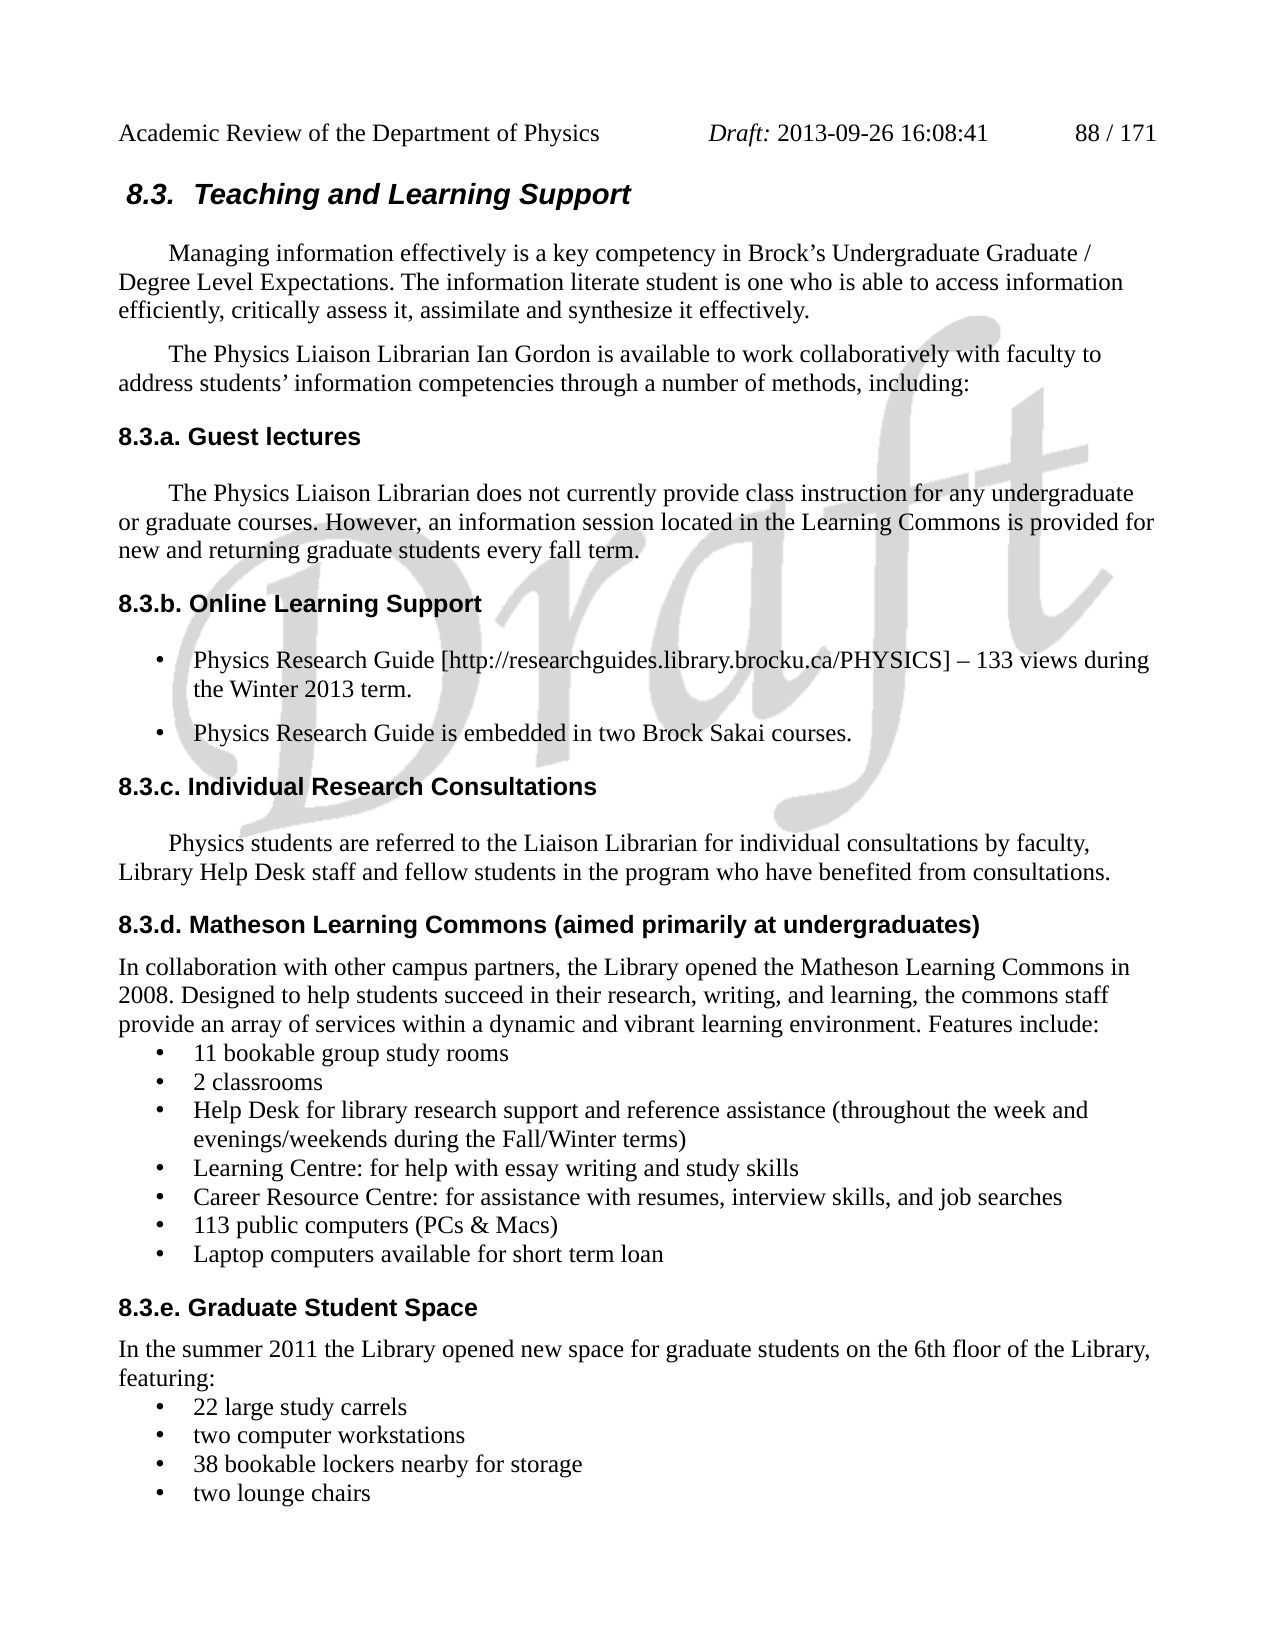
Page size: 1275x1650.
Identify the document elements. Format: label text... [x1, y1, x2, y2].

text The Physics Liaison Librarian does not currently provide class instruction for any undergraduate or graduate courses. However, an information session located in the Learning Commons is provided for new and returning graduate students every fall term. [118, 478, 1157, 564]
picture [118, 1322, 1157, 1334]
text Managing information effectively is a key competency in Brock’s Undergraduate Graduate / Degree Level Expectations. The information literate student is one who is able to access information efficiently, critically assess it, assimilate and synthesize it effectively. [118, 238, 1157, 324]
picture [118, 210, 1157, 238]
list Physics Research Guide [http://researchguides.library.brocku.ca/PHYSICS] – 133 views during the Winter 2013 term. [156, 645, 1157, 703]
subtitle Guest lectures [118, 422, 1157, 450]
subtitle Online Learning Support [118, 589, 1157, 618]
picture [118, 397, 1157, 422]
picture [118, 324, 1157, 339]
list Learning Centre: for help with essay writing and study skills [156, 1153, 1157, 1182]
picture [118, 800, 1157, 828]
picture [118, 118, 1157, 177]
list Career Resource Centre: for assistance with resumes, interview skills, and job searches [156, 1182, 1157, 1210]
list 22 large study carrels [156, 1392, 1157, 1420]
text In collaboration with other campus partners, the Library opened the Matheson Learning Commons in 2008. Designed to help students succeed in their research, writing, and learning, the commons staff provide an array of services within a dynamic and vibrant learning environment. Features include: [118, 952, 1157, 1038]
picture [118, 564, 1157, 589]
picture [118, 1392, 1157, 1532]
text Physics students are referred to the Liaison Librarian for individual consultations by faculty, Library Help Desk staff and fellow students in the program who have benefited from consultations. [118, 828, 1157, 885]
text In the summer 2011 the Library opened new space for graduate students on the 6th floor of the Library, featuring: [118, 1334, 1157, 1392]
list 2 classrooms [156, 1067, 1157, 1095]
picture [118, 450, 1157, 478]
list 38 bookable lockers nearby for storage [156, 1449, 1157, 1478]
list 113 public computers (PCs & Macs) [156, 1210, 1157, 1239]
text The Physics Liaison Librarian Ian Gordon is available to work collaboratively with faculty to address students’ information competencies through a number of methods, including: [118, 339, 1157, 397]
picture [118, 1038, 1157, 1293]
list two lounge chairs [156, 1478, 1157, 1507]
picture [118, 939, 1157, 952]
subtitle Teaching and Learning Support [118, 177, 1157, 210]
picture [118, 618, 1157, 772]
list 11 bookable group study rooms [156, 1038, 1157, 1067]
list Help Desk for library research support and reference assistance (throughout the week and evenings/weekends during the Fall/Winter terms) [156, 1095, 1157, 1153]
list Laptop computers available for short term loan [156, 1239, 1157, 1268]
list Physics Research Guide is embedded in two Brock Sakai courses. [156, 718, 1157, 747]
subtitle Matheson Learning Commons (aimed primarily at undergraduates) [118, 910, 1157, 939]
subtitle Individual Research Consultations [118, 772, 1157, 800]
subtitle Graduate Student Space [118, 1293, 1157, 1322]
list two computer workstations [156, 1420, 1157, 1449]
picture [118, 885, 1157, 910]
